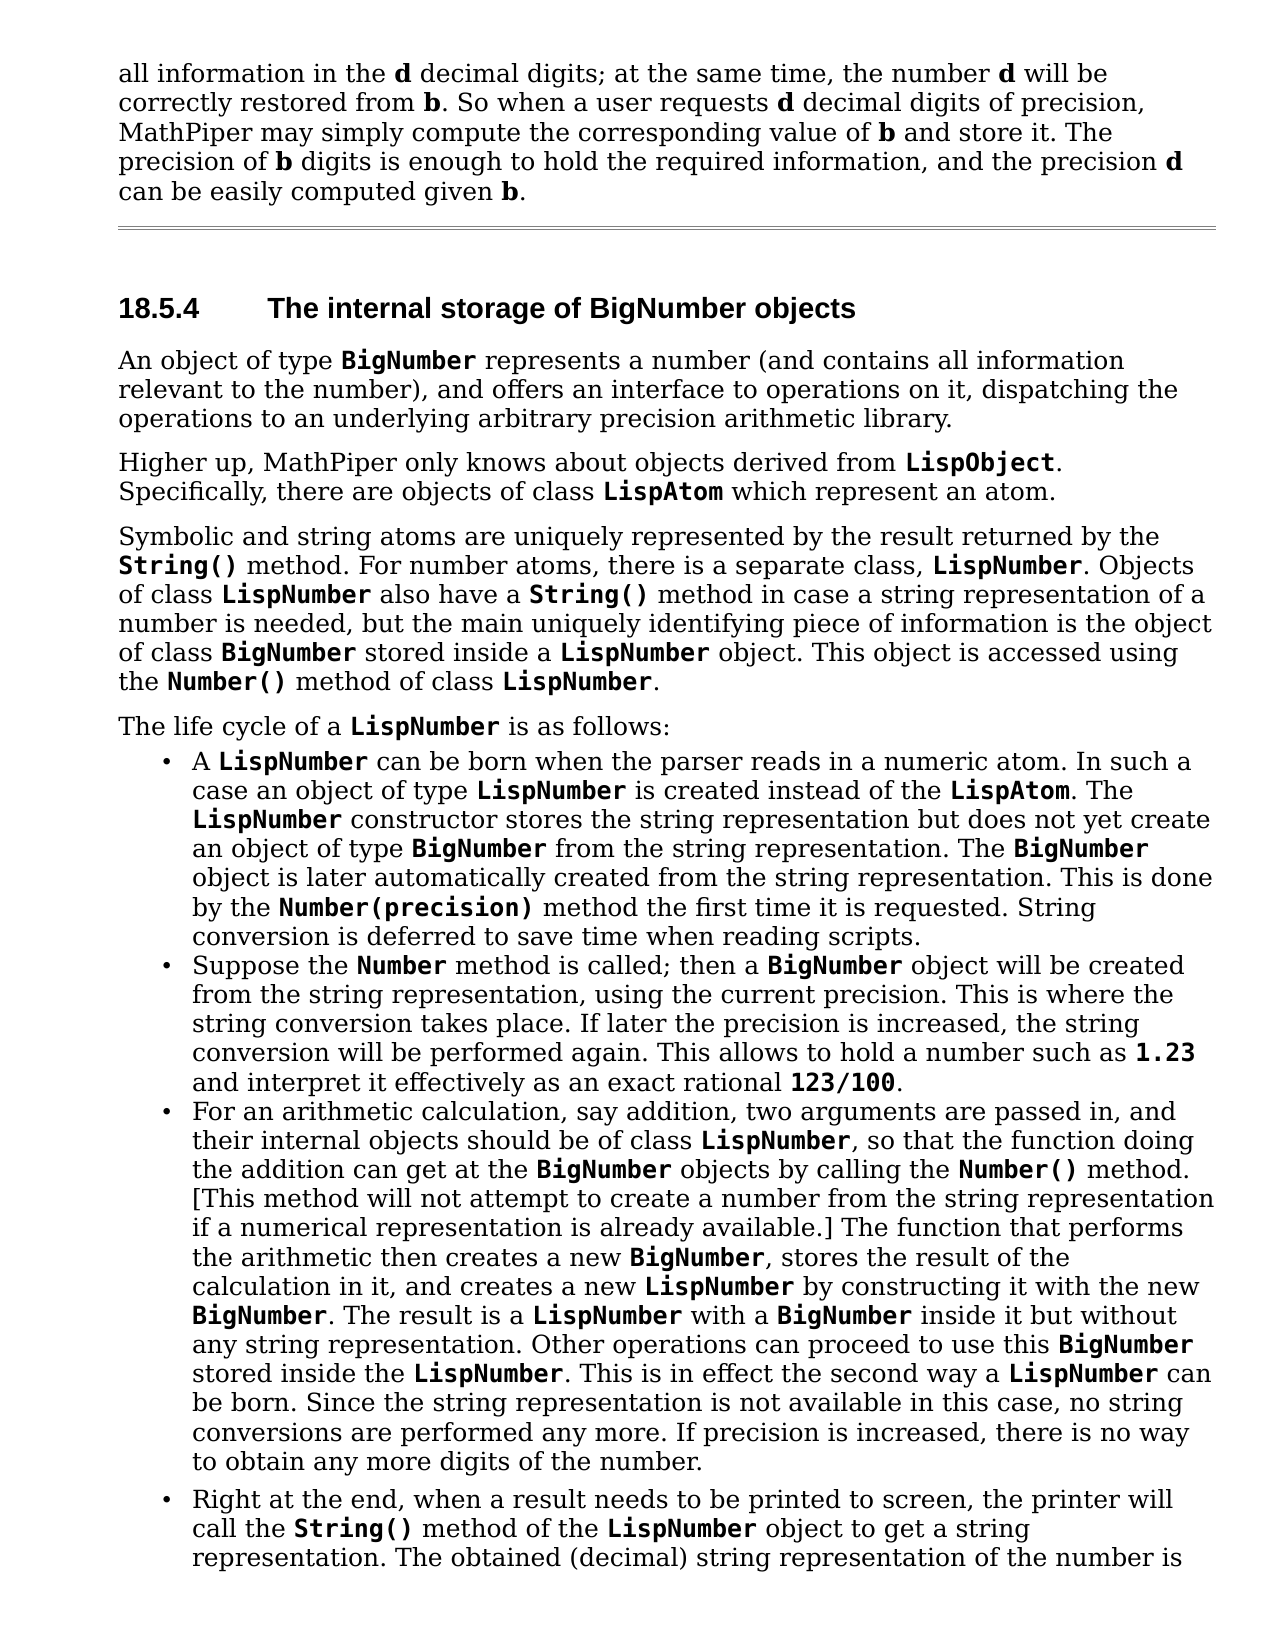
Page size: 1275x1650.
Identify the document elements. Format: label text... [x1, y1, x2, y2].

text Symbolic and string atoms are uniquely represented by the result returned by the String() method. For number atoms, there is a separate class, LispNumber. Objects of class LispNumber also have a String() method in case a string representation of a number is needed, but the main uniquely identifying piece of information is the object of class BigNumber stored inside a LispNumber object. This object is accessed using the Number() method of class LispNumber. [118, 522, 1216, 697]
text The life cycle of a LispNumber is as follows: [118, 712, 1216, 741]
list Right at the end, when a result needs to be printed to screen, the printer will call the String() method of the LispNumber object to get a string representation. The obtained (decimal) string representation of the number is [162, 1485, 1216, 1572]
list Suppose the Number method is called; then a BigNumber object will be created from the string representation, using the current precision. This is where the string conversion takes place. If later the precision is increased, the string conversion will be performed again. This allows to hold a number such as 1.23 and interpret it effectively as an exact rational 123/100. [162, 951, 1216, 1097]
list A LispNumber can be born when the parser reads in a numeric atom. In such a case an object of type LispNumber is created instead of the LispAtom. The LispNumber constructor stores the string representation but does not yet create an object of type BigNumber from the string representation. The BigNumber object is later automatically created from the string representation. This is done by the Number(precision) method the first time it is requested. String conversion is deferred to save time when reading scripts. [162, 747, 1216, 951]
text all information in the d decimal digits; at the same time, the number d will be correctly restored from b. So when a user requests d decimal digits of precision, MathPiper may simply compute the corresponding value of b and store it. The precision of b digits is enough to hold the required information, and the precision d can be easily computed given b. [118, 59, 1216, 206]
subtitle The internal storage of BigNumber objects [118, 291, 1216, 325]
text Higher up, MathPiper only knows about objects derived from LispObject. Specifically, there are objects of class LispAtom which represent an atom. [118, 448, 1216, 507]
list For an arithmetic calculation, say addition, two arguments are passed in, and their internal objects should be of class LispNumber, so that the function doing the addition can get at the BigNumber objects by calling the Number() method. [This method will not attempt to create a number from the string representation if a numerical representation is already available.] The function that performs the arithmetic then creates a new BigNumber, stores the result of the calculation in it, and creates a new LispNumber by constructing it with the new BigNumber. The result is a LispNumber with a BigNumber inside it but without any string representation. Other operations can proceed to use this BigNumber stored inside the LispNumber. This is in effect the second way a LispNumber can be born. Since the string representation is not available in this case, no string conversions are performed any more. If precision is increased, there is no way to obtain any more digits of the number. [162, 1097, 1216, 1476]
text An object of type BigNumber represents a number (and contains all information relevant to the number), and offers an interface to operations on it, dispatching the operations to an underlying arbitrary precision arithmetic library. [118, 346, 1216, 433]
